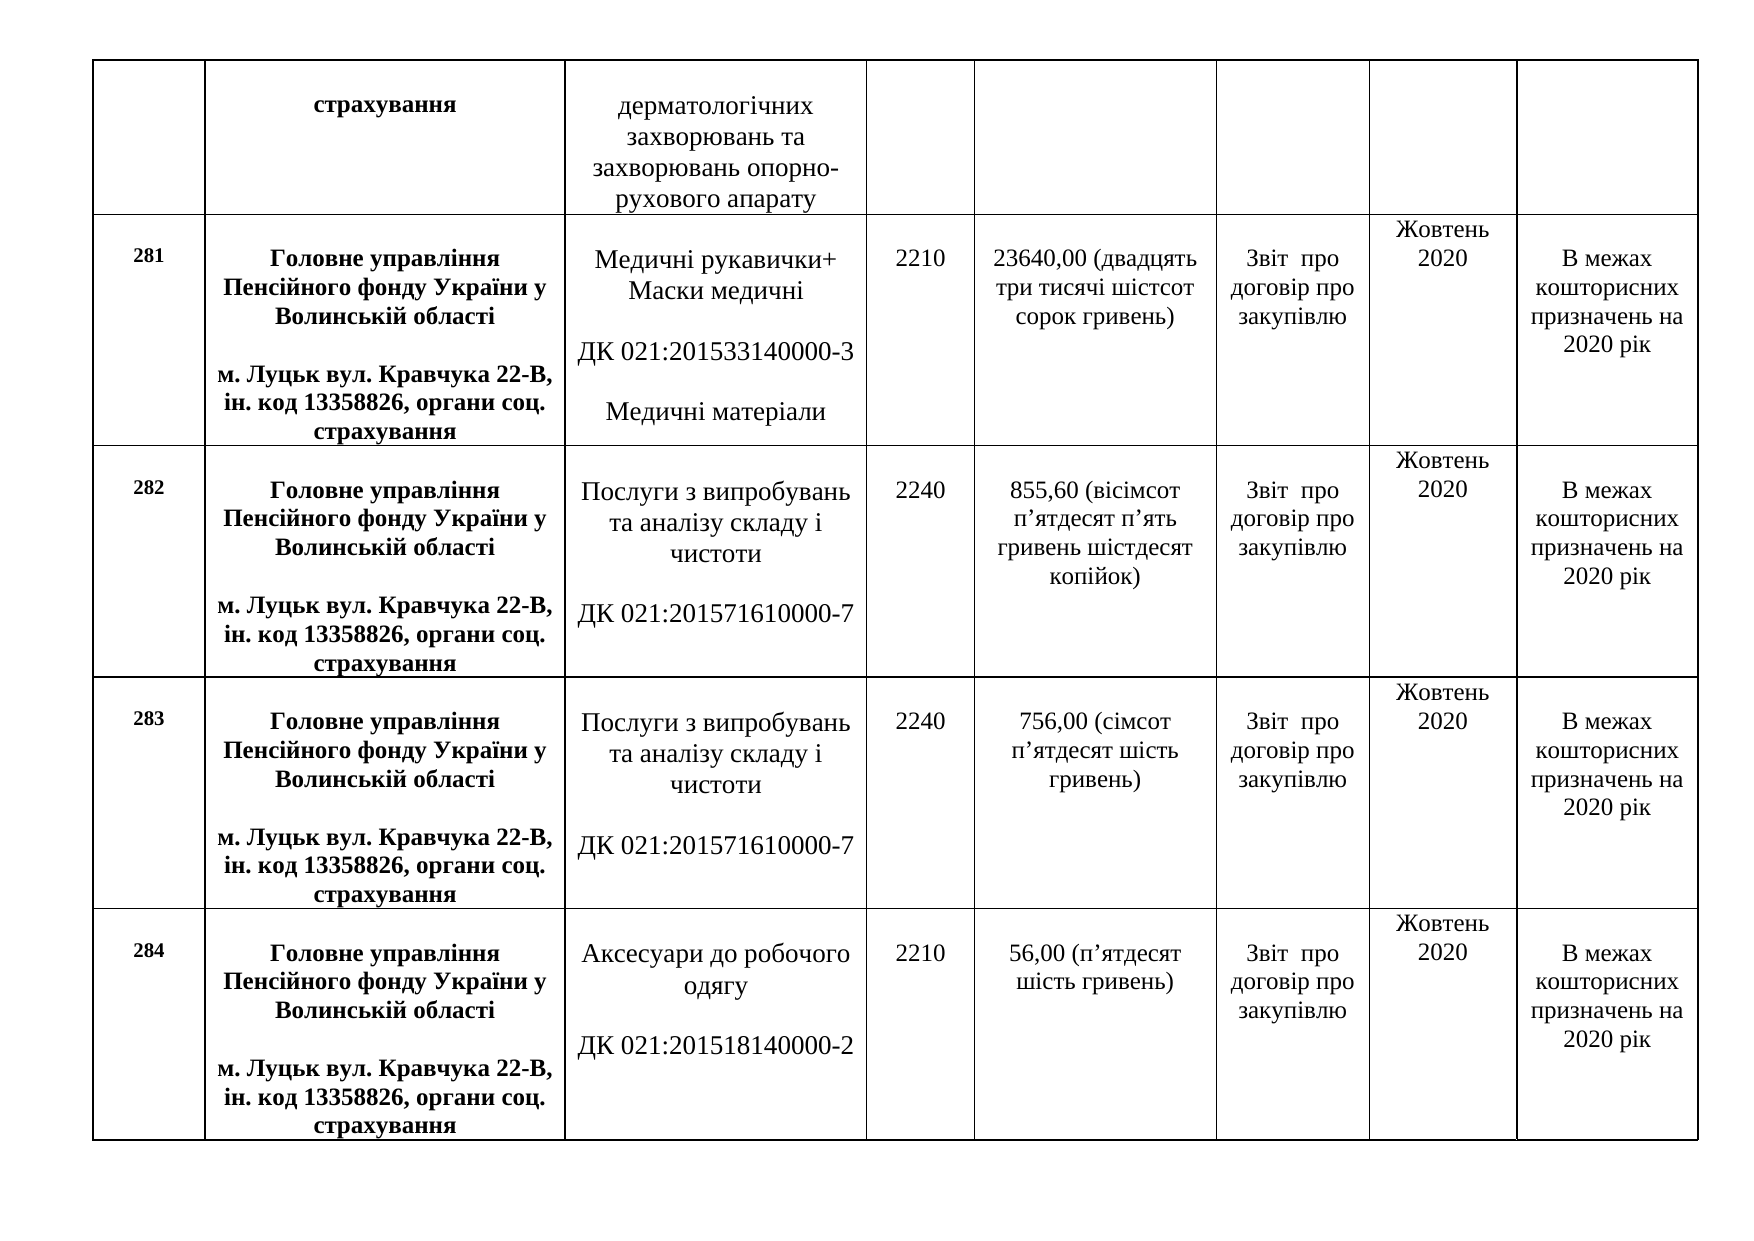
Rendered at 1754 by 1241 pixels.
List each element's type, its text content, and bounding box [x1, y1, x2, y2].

table_cell Жовтень 2020 [1370, 678, 1516, 908]
table_cell Звіт про договір про закупівлю [1217, 215, 1369, 445]
table_cell 282 [94, 446, 204, 676]
table_cell Головне управління Пенсійного фонду України у Волинській області м. Луцьк вул. Кравчука 22-В, ін. код 13358826, органи соц. страхування [206, 215, 564, 445]
table_cell 2240 [867, 446, 974, 676]
table_cell Жовтень 2020 [1370, 446, 1516, 676]
table_cell Аксесуари до робочого одягу ДК 021:201518140000-2 [566, 909, 866, 1139]
table_cell Звіт про договір про закупівлю [1217, 909, 1369, 1139]
table_cell [1370, 61, 1516, 213]
table_cell Головне управління Пенсійного фонду України у Волинській області м. Луцьк вул. Кравчука 22-В, ін. код 13358826, органи соц. страхування [206, 446, 564, 676]
table_cell 281 [94, 215, 204, 445]
table_cell Послуги з випробувань та аналізу складу і чистоти ДК 021:201571610000-7 [566, 446, 866, 676]
table_cell 56,00 (п’ятдесят шість гривень) [975, 909, 1216, 1139]
table_cell [867, 61, 974, 213]
table_cell страхування [206, 61, 564, 213]
table_cell Послуги з випробувань та аналізу складу і чистоти ДК 021:201571610000-7 [566, 678, 866, 908]
table_cell В межах кошторисних призначень на 2020 рік [1518, 909, 1697, 1139]
table_cell 283 [94, 678, 204, 908]
table_cell [94, 61, 204, 213]
table_cell 756,00 (сімсот п’ятдесят шість гривень) [975, 678, 1216, 908]
table_cell Жовтень 2020 [1370, 215, 1516, 445]
table_cell дерматологічних захворювань та захворювань опорно-рухового апарату [566, 61, 866, 213]
table_cell 2240 [867, 678, 974, 908]
table_cell 284 [94, 909, 204, 1139]
table_cell 2210 [867, 909, 974, 1139]
table_cell Жовтень 2020 [1370, 909, 1516, 1139]
table_cell Звіт про договір про закупівлю [1217, 678, 1369, 908]
table_cell [1217, 61, 1369, 213]
table_cell 23640,00 (двадцять три тисячі шістсот сорок гривень) [975, 215, 1216, 445]
table_cell Медичні рукавички+ Маски медичні ДК 021:201533140000-3 Медичні матеріали [566, 215, 866, 445]
table_cell В межах кошторисних призначень на 2020 рік [1518, 446, 1697, 676]
table_cell Головне управління Пенсійного фонду України у Волинській області м. Луцьк вул. Кравчука 22-В, ін. код 13358826, органи соц. страхування [206, 909, 564, 1139]
table_cell В межах кошторисних призначень на 2020 рік [1518, 215, 1697, 445]
table_cell 2210 [867, 215, 974, 445]
table_cell 855,60 (вісімсот п’ятдесят п’ять гривень шістдесят копійок) [975, 446, 1216, 676]
table_cell Звіт про договір про закупівлю [1217, 446, 1369, 676]
table_cell [975, 61, 1216, 213]
table_cell Головне управління Пенсійного фонду України у Волинській області м. Луцьк вул. Кравчука 22-В, ін. код 13358826, органи соц. страхування [206, 678, 564, 908]
table_cell [1518, 61, 1697, 213]
table_cell В межах кошторисних призначень на 2020 рік [1518, 678, 1697, 908]
